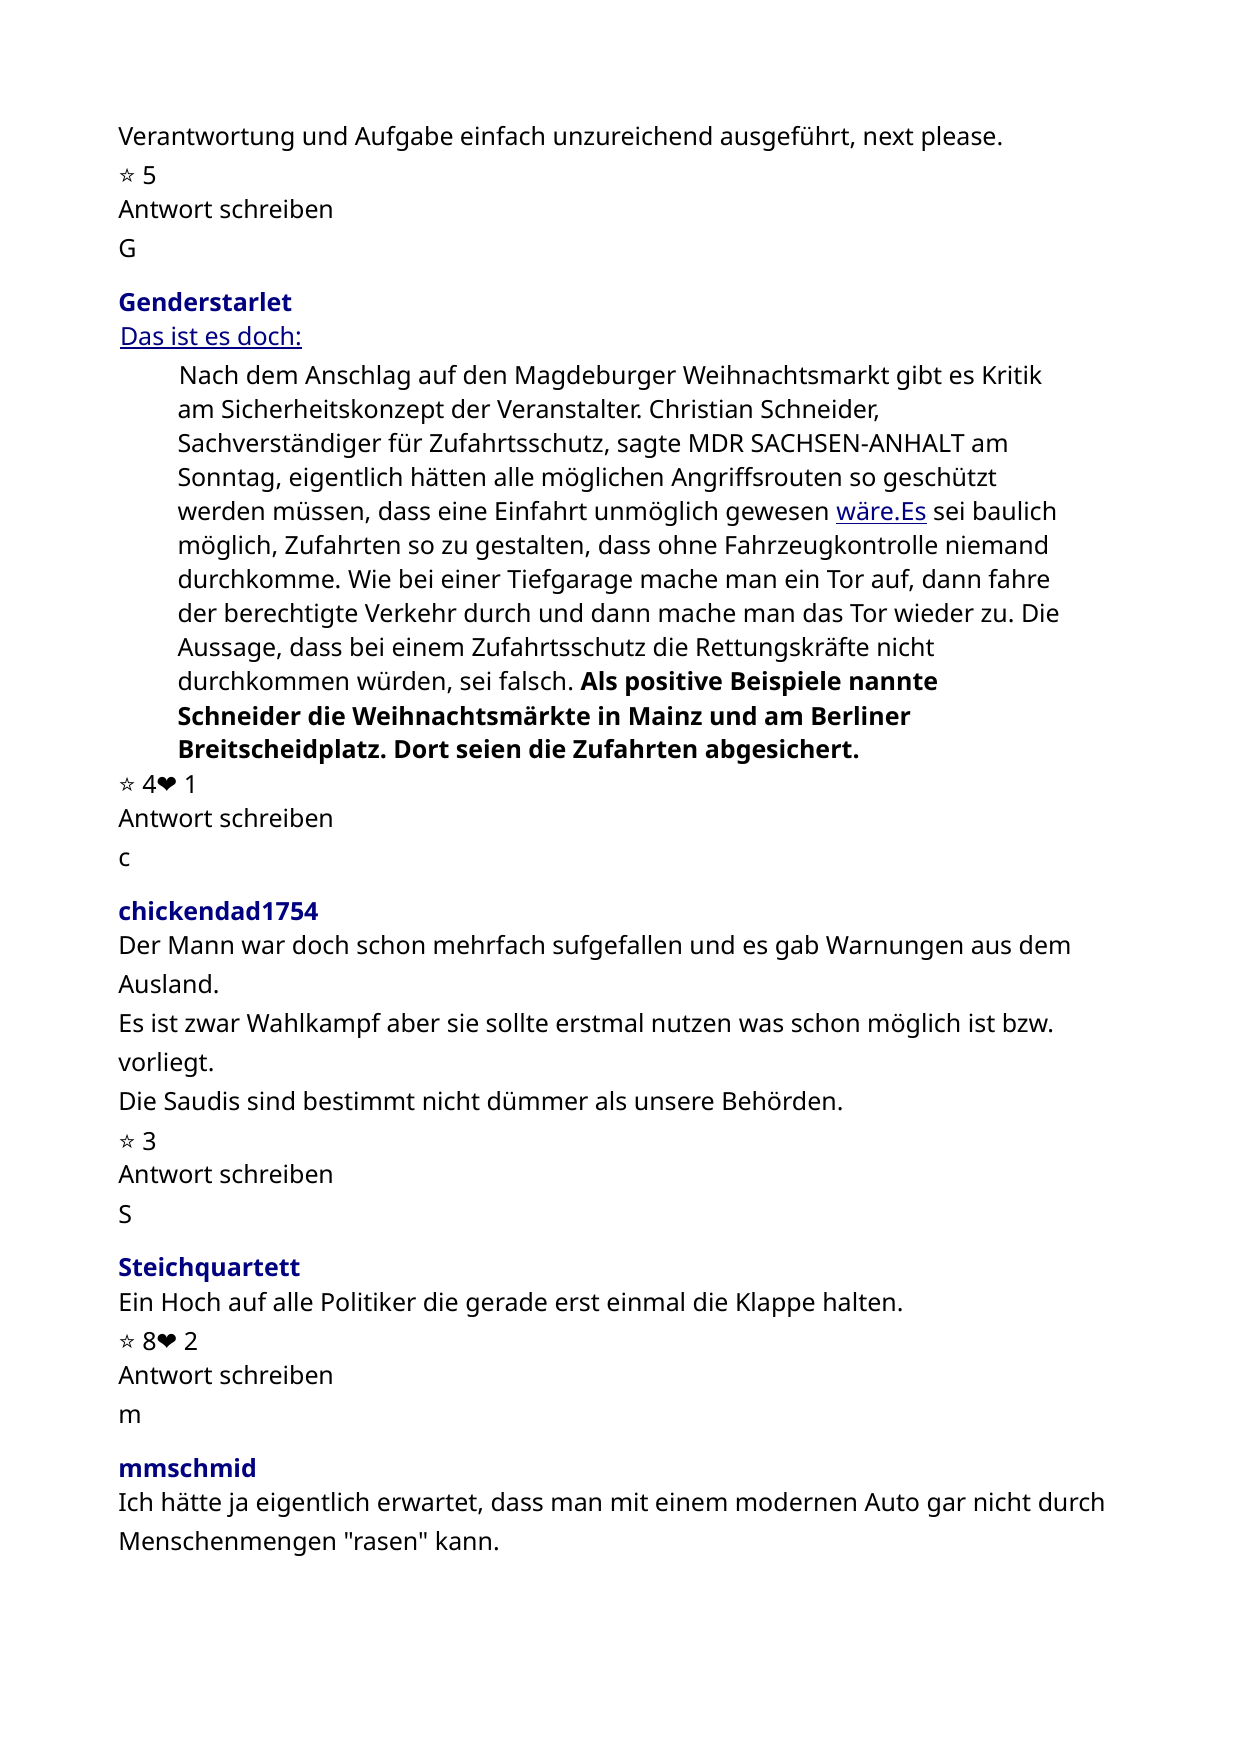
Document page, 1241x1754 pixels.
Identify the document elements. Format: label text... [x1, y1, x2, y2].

text Das ist es doch: [118, 318, 1122, 352]
text Ich hätte ja eigentlich erwartet, dass man mit einem modernen Auto gar nicht durch Menschenmengen "rasen" kann. [118, 1484, 1122, 1558]
text ⭐️ 5 [118, 157, 1122, 191]
subtitle chickendad1754 [118, 893, 1122, 927]
text G [118, 231, 1122, 264]
text Es ist zwar Wahlkampf aber sie sollte erstmal nutzen was schon möglich ist bzw. vorliegt. [118, 1006, 1122, 1079]
text ⭐️ 3 [118, 1123, 1122, 1157]
text Verantwortung und Aufgabe einfach unzureichend ausgeführt, next please. [118, 118, 1122, 152]
text Antwort schreiben [118, 191, 1122, 225]
text Die Saudis sind bestimmt nicht dümmer als unsere Behörden. [118, 1084, 1122, 1118]
text S [118, 1196, 1122, 1230]
text c [118, 839, 1122, 873]
text Nach dem Anschlag auf den Magdeburger Weihnachtsmarkt gibt es Kritik am Sicherheitskonzept der Veranstalter. Christian Schneider, Sachverständiger für Zufahrtsschutz, sagte MDR SACHSEN-ANHALT am Sonntag, eigentlich hätten alle möglichen Angriffsrouten so geschützt werden müssen, dass eine Einfahrt unmöglich gewesen wäre.Es sei baulich möglich, Zufahrten so zu gestalten, dass ohne Fahrzeugkontrolle niemand durchkomme. Wie bei einer Tiefgarage mache man ein Tor auf, dann fahre der berechtigte Verkehr durch und dann mache man das Tor wieder zu. Die Aussage, dass bei einem Zufahrtsschutz die Rettungskräfte nicht durchkommen würden, sei falsch. Als positive Beispiele nannte Schneider die Weihnachtsmärkte in Mainz und am Berliner Breitscheidplatz. Dort seien die Zufahrten abgesichert. [177, 357, 1063, 766]
text Ein Hoch auf alle Politiker die gerade erst einmal die Klappe halten. [118, 1284, 1122, 1318]
subtitle mmschmid [118, 1450, 1122, 1484]
text ⭐️ 4❤️ 1 [118, 766, 1122, 800]
text Antwort schreiben [118, 800, 1122, 834]
text ⭐️ 8❤️ 2 [118, 1323, 1122, 1357]
subtitle Genderstarlet [118, 284, 1122, 318]
text Antwort schreiben [118, 1357, 1122, 1391]
text m [118, 1397, 1122, 1431]
subtitle Steichquartett [118, 1250, 1122, 1284]
text Antwort schreiben [118, 1157, 1122, 1191]
text Der Mann war doch schon mehrfach sufgefallen und es gab Warnungen aus dem Ausland. [118, 927, 1122, 1001]
